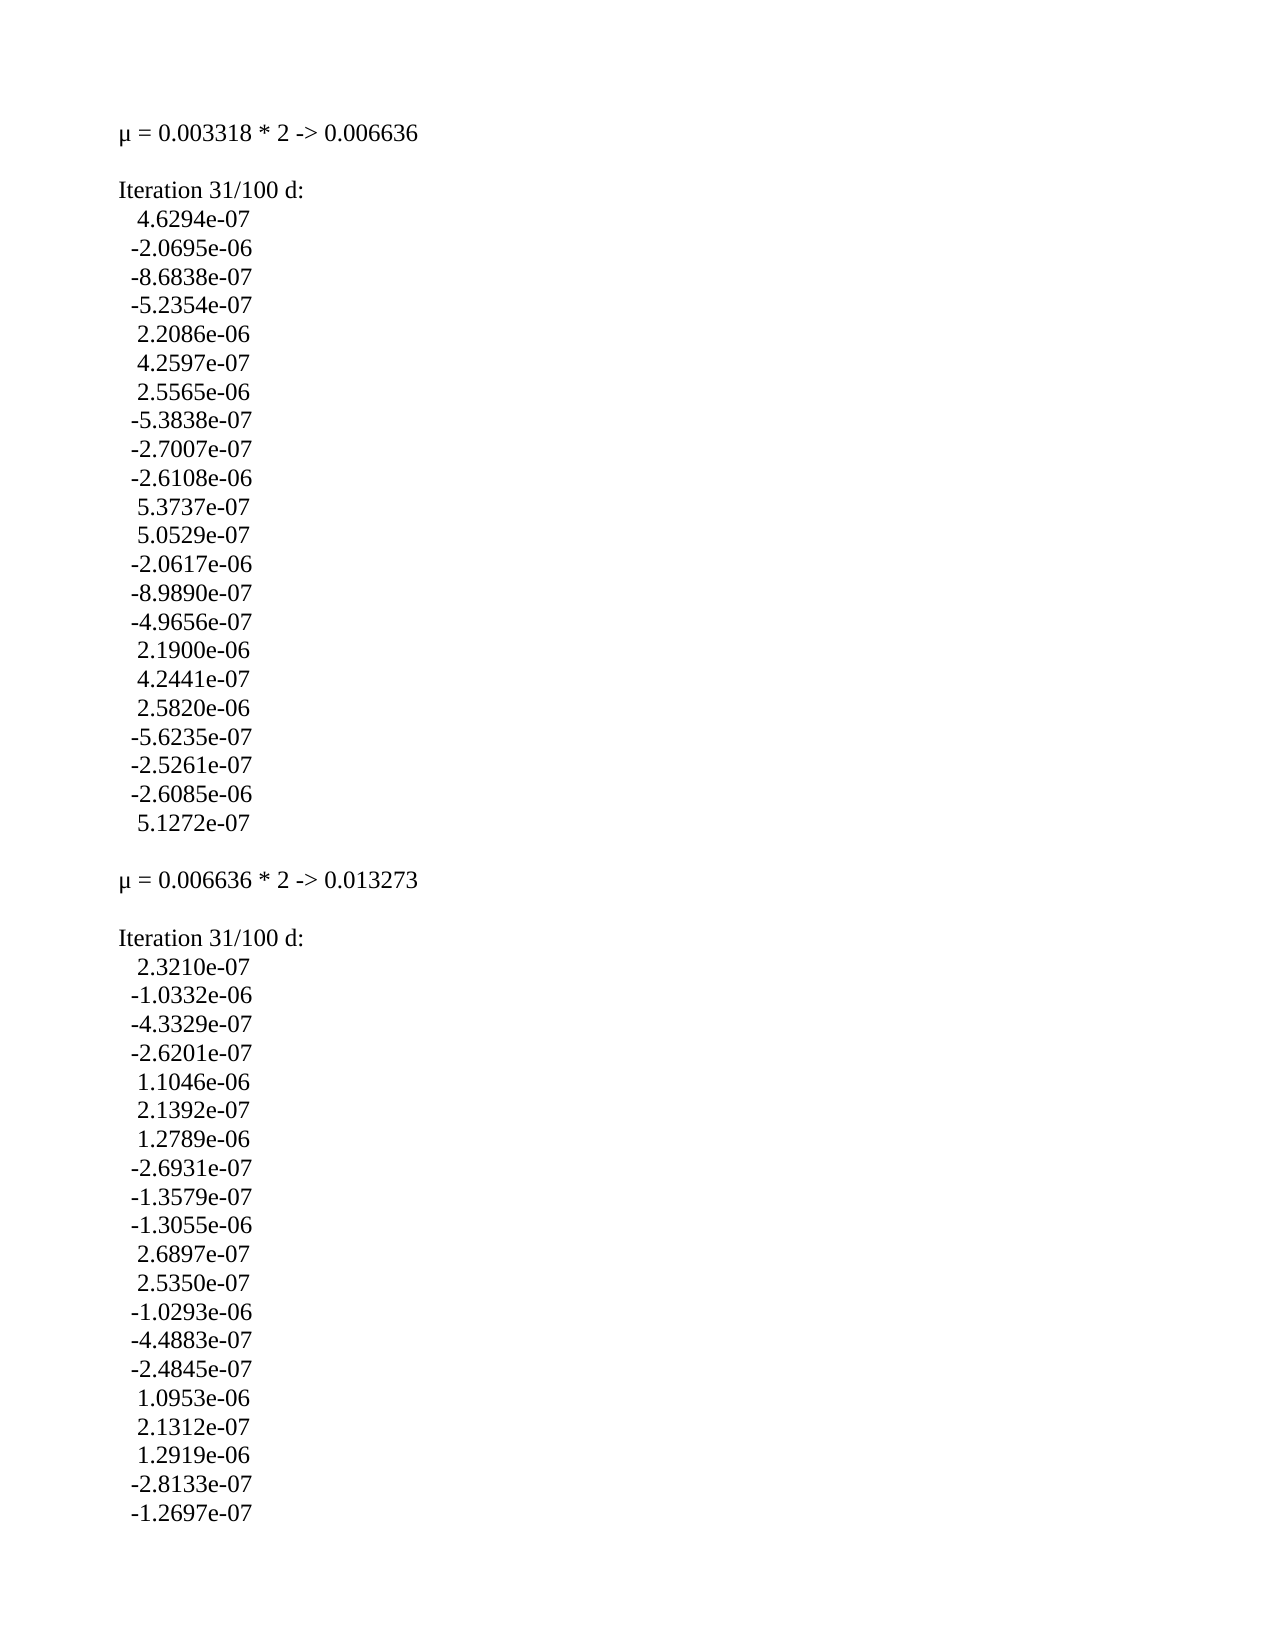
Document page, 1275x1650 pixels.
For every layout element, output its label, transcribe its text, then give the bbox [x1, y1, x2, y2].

text -2.5261e-07 [118, 751, 1157, 779]
text 2.5820e-06 [118, 693, 1157, 722]
text -2.6201e-07 [118, 1038, 1157, 1067]
text -2.6085e-06 [118, 779, 1157, 808]
text -5.6235e-07 [118, 722, 1157, 751]
text 2.3210e-07 [118, 952, 1157, 981]
text -2.0695e-06 [118, 233, 1157, 262]
text -1.3579e-07 [118, 1182, 1157, 1211]
text 1.0953e-06 [118, 1383, 1157, 1412]
text -5.2354e-07 [118, 291, 1157, 319]
text -5.3838e-07 [118, 406, 1157, 434]
text -2.6931e-07 [118, 1153, 1157, 1182]
text -4.4883e-07 [118, 1326, 1157, 1354]
text 4.6294e-07 [118, 204, 1157, 233]
text -4.3329e-07 [118, 1009, 1157, 1038]
text μ = 0.006636 * 2 -> 0.013273 [118, 866, 1157, 894]
text -2.8133e-07 [118, 1469, 1157, 1498]
text 1.1046e-06 [118, 1067, 1157, 1096]
text 4.2597e-07 [118, 348, 1157, 377]
text -8.6838e-07 [118, 262, 1157, 291]
text 2.6897e-07 [118, 1239, 1157, 1268]
text 2.1900e-06 [118, 636, 1157, 664]
text 2.5565e-06 [118, 377, 1157, 406]
text 2.5350e-07 [118, 1268, 1157, 1297]
text 2.1312e-07 [118, 1412, 1157, 1441]
text 4.2441e-07 [118, 664, 1157, 693]
text -8.9890e-07 [118, 578, 1157, 607]
text 1.2919e-06 [118, 1441, 1157, 1469]
text -2.4845e-07 [118, 1354, 1157, 1383]
text μ = 0.003318 * 2 -> 0.006636 [118, 118, 1157, 147]
text 2.2086e-06 [118, 319, 1157, 348]
text -1.2697e-07 [118, 1498, 1157, 1527]
text -1.0332e-06 [118, 981, 1157, 1009]
text -4.9656e-07 [118, 607, 1157, 636]
text -2.0617e-06 [118, 549, 1157, 578]
text -2.6108e-06 [118, 463, 1157, 492]
text 5.0529e-07 [118, 521, 1157, 549]
text -1.0293e-06 [118, 1297, 1157, 1326]
text -1.3055e-06 [118, 1211, 1157, 1239]
text 5.3737e-07 [118, 492, 1157, 521]
text 1.2789e-06 [118, 1124, 1157, 1153]
text Iteration 31/100 d: [118, 176, 1157, 204]
text Iteration 31/100 d: [118, 923, 1157, 952]
text 2.1392e-07 [118, 1096, 1157, 1124]
text 5.1272e-07 [118, 808, 1157, 837]
text -2.7007e-07 [118, 434, 1157, 463]
